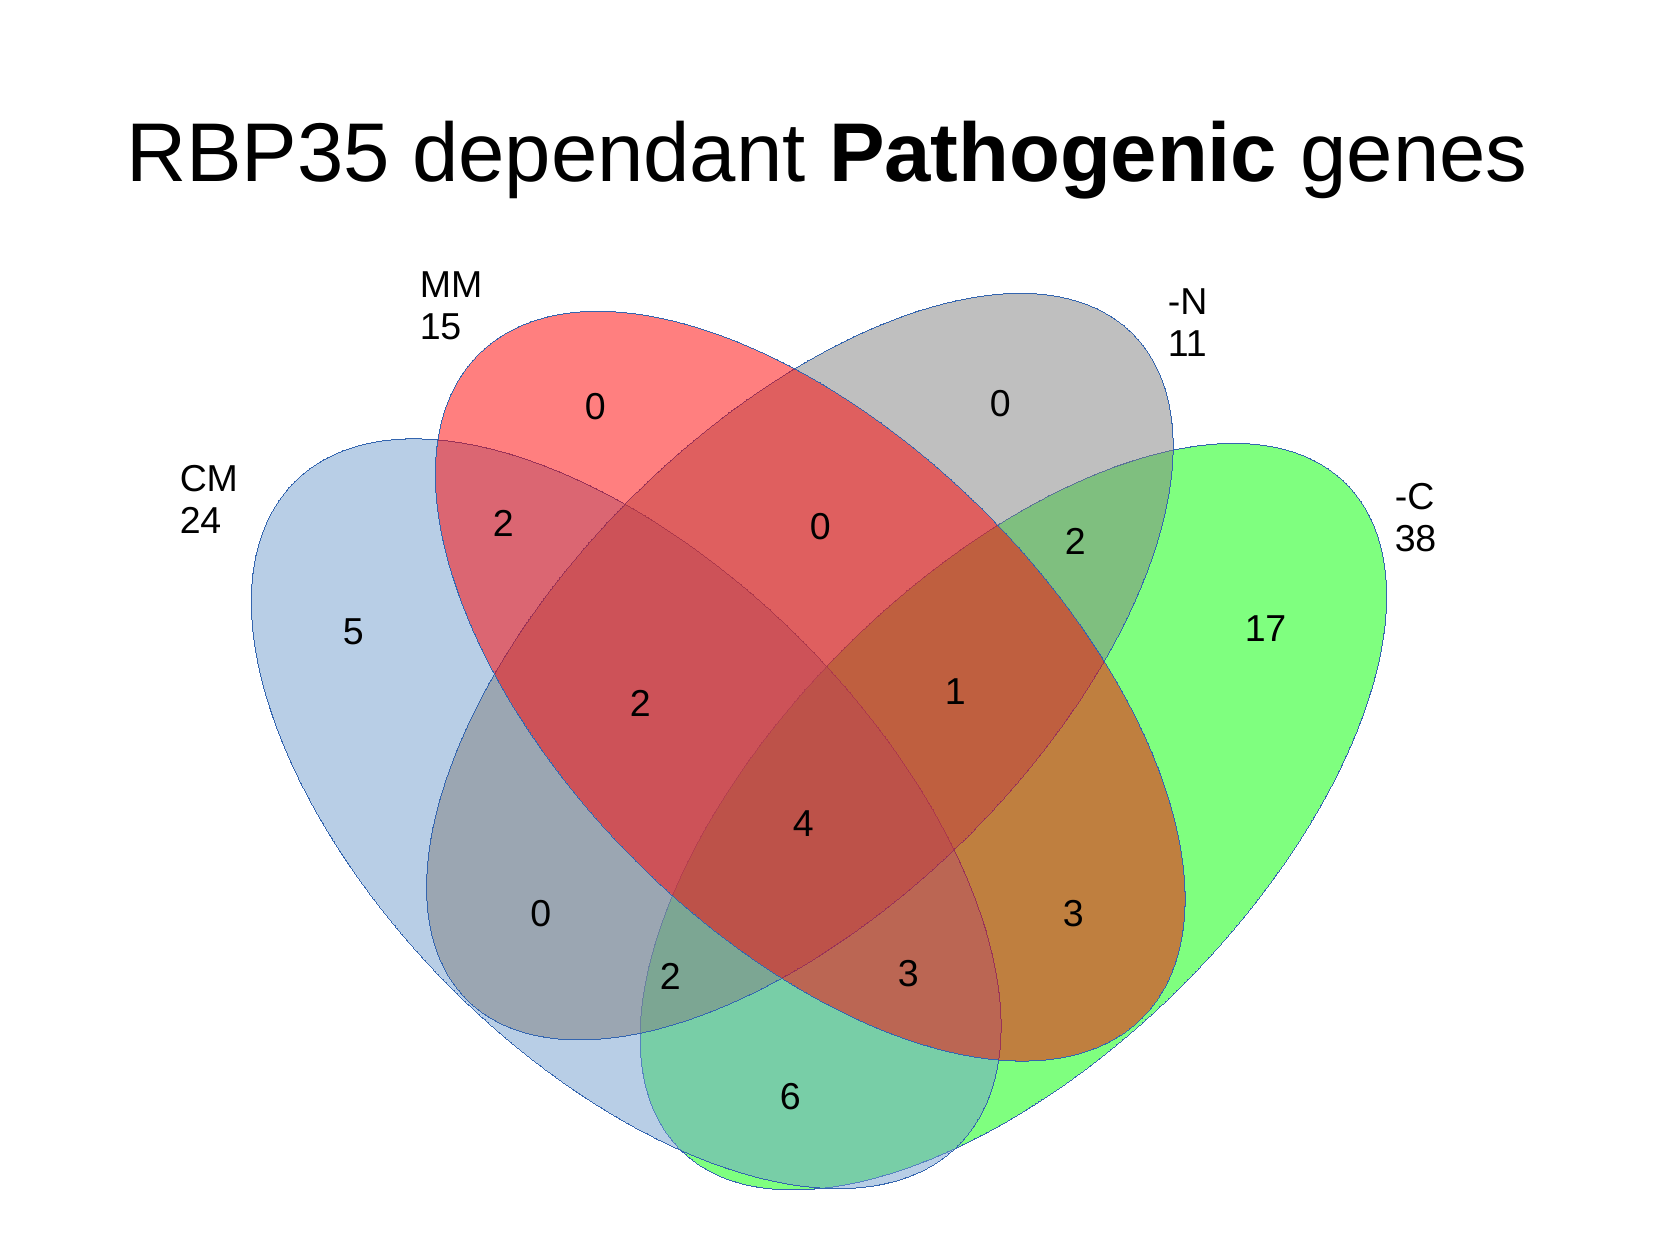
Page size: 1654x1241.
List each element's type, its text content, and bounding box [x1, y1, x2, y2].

title RBP35 dependant Pathogenic genes [82, 49, 1571, 257]
text_box 2 [1050, 513, 1142, 571]
text_box 3 [883, 945, 976, 1002]
text_box 6 [765, 1068, 857, 1126]
text_box 5 [328, 603, 421, 661]
text_box 2 [478, 495, 571, 552]
text_box 4 [778, 795, 871, 852]
text_box 0 [975, 375, 1047, 432]
text_box [251, 293, 1387, 1190]
text_box -N 11 [1153, 273, 1246, 372]
text_box 17 [1230, 600, 1322, 657]
text_box 0 [515, 885, 608, 942]
text_box 3 [1048, 885, 1141, 942]
text_box 0 [570, 378, 642, 436]
text_box 0 [795, 498, 872, 556]
text_box CM 24 [165, 450, 257, 549]
text_box 1 [930, 663, 1022, 721]
text_box 2 [615, 675, 707, 732]
text_box -C 38 [1380, 468, 1490, 567]
text_box MM 15 [405, 256, 526, 356]
text_box 2 [645, 948, 737, 1006]
